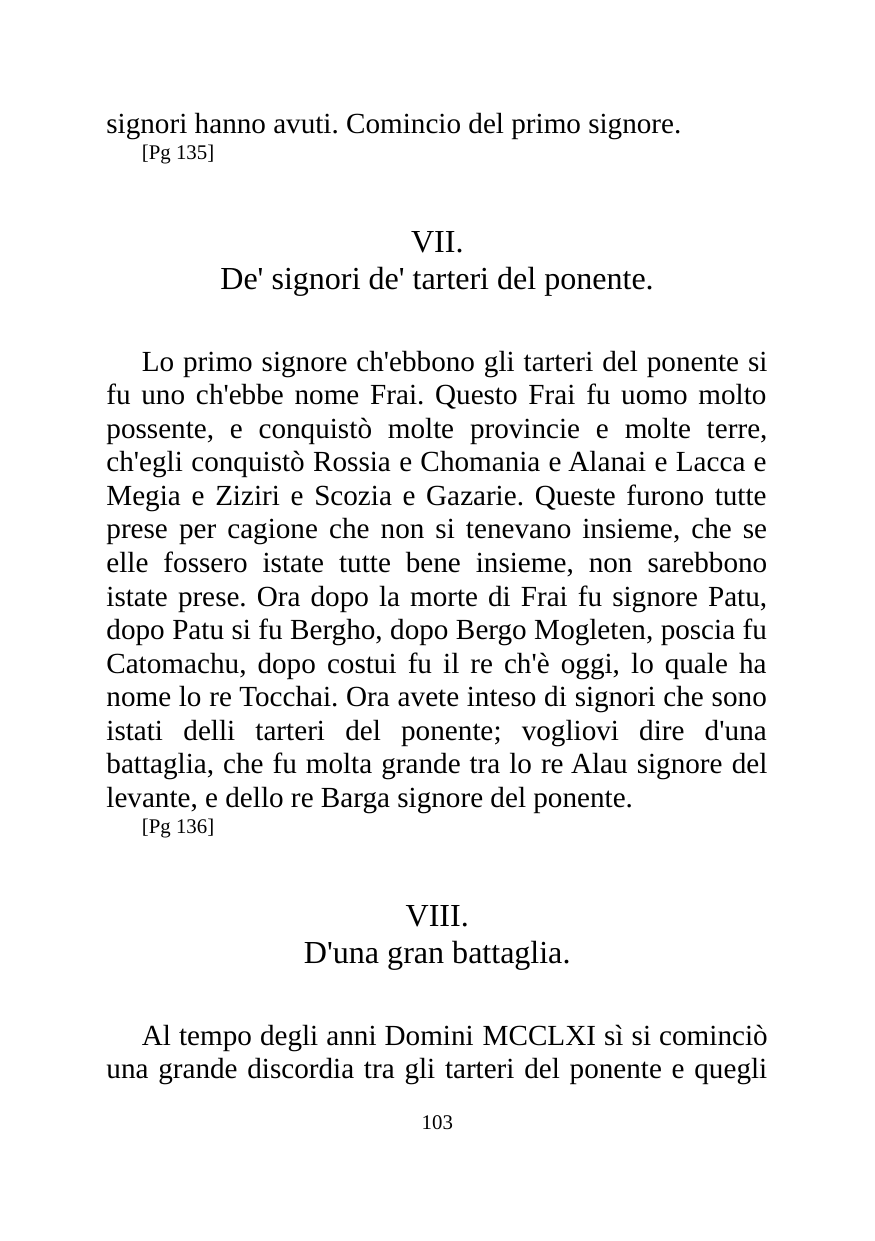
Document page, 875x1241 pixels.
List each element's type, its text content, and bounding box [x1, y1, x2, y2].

text Al tempo degli anni Domini MCCLXI sì si cominciò una grande discordia tra gli tarteri del ponente e quegli [106, 1018, 768, 1085]
subtitle VIII. D'una gran battaglia. [106, 897, 768, 970]
text Lo primo signore ch'ebbono gli tarteri del ponente si fu uno ch'ebbe nome Frai. Questo Frai fu uomo molto possente, e conquistò molte provincie e molte terre, ch'egli conquistò Rossia e Chomania e Alanai e Lacca e Megia e Ziziri e Scozia e Gazarie. Queste furono tutte prese per cagione che non si tenevano insieme, che se elle fossero istate tutte bene insieme, non sarebbono istate prese. Ora dopo la morte di Frai fu signore Patu, dopo Patu si fu Bergho, dopo Bergo Mogleten, poscia fu Catomachu, dopo costui fu il re ch'è oggi, lo quale ha nome lo re Tocchai. Ora avete inteso di signori che sono istati delli tarteri del ponente; vogliovi dire d'una battaglia, che fu molta grande tra lo re Alau signore del levante, e dello re Barga signore del ponente. [106, 344, 768, 813]
subtitle VII. De' signori de' tarteri del ponente. [106, 223, 768, 297]
text [Pg 136] [106, 813, 768, 838]
text signori hanno avuti. Comincio del primo signore. [106, 106, 768, 140]
text [Pg 135] [106, 140, 768, 164]
